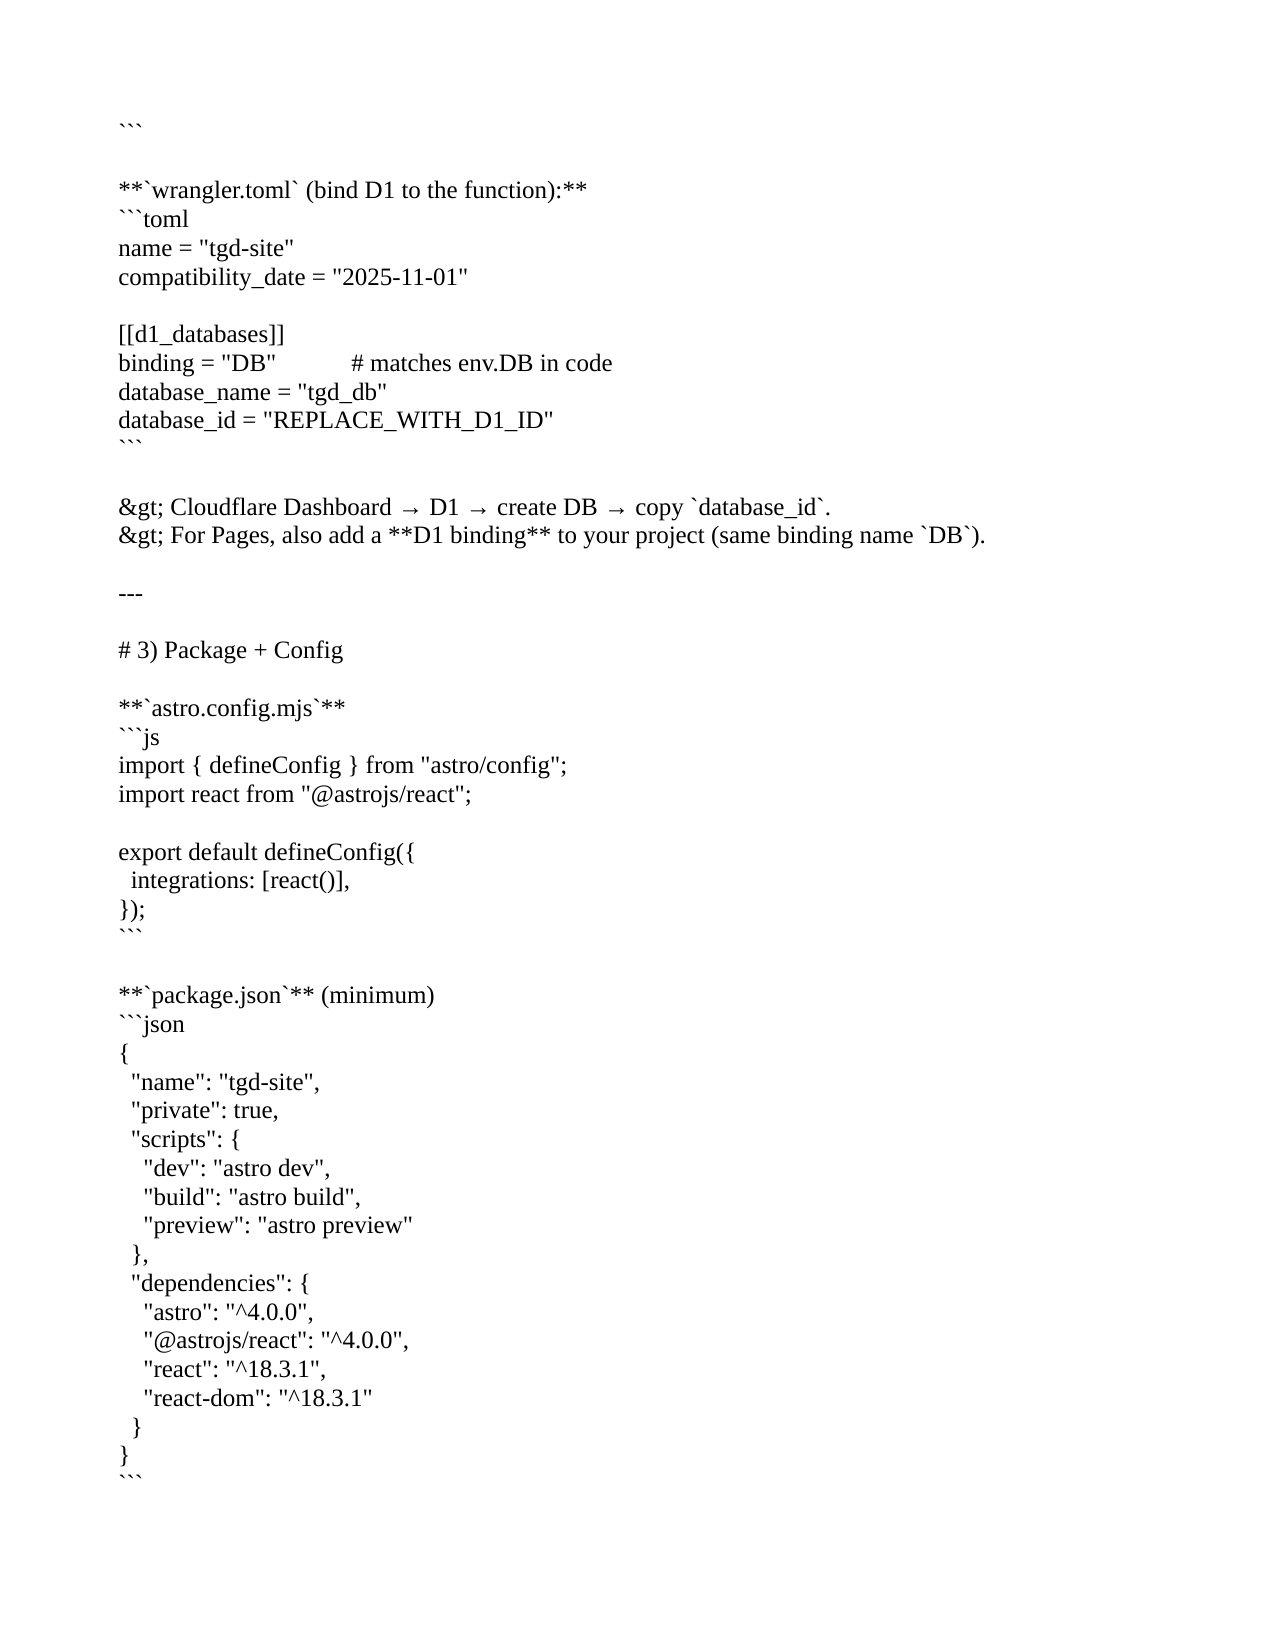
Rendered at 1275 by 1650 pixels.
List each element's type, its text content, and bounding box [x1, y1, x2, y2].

text export default defineConfig({ [118, 837, 1157, 866]
text database_name = "tgd_db" [118, 377, 1157, 406]
text "name": "tgd-site", [118, 1067, 1157, 1096]
text --- [118, 578, 1157, 607]
text **`wrangler.toml` (bind D1 to the function):** [118, 176, 1157, 204]
text "preview": "astro preview" [118, 1211, 1157, 1239]
text &gt; For Pages, also add a **D1 binding** to your project (same binding name `DB`). [118, 521, 1157, 549]
text } [118, 1441, 1157, 1469]
text "private": true, [118, 1096, 1157, 1124]
text "react": "^18.3.1", [118, 1354, 1157, 1383]
text ``` [118, 1469, 1157, 1498]
text "scripts": { [118, 1124, 1157, 1153]
text [[d1_databases]] [118, 319, 1157, 348]
text "astro": "^4.0.0", [118, 1297, 1157, 1326]
text name = "tgd-site" [118, 233, 1157, 262]
text ```js [118, 722, 1157, 751]
text **`astro.config.mjs`** [118, 693, 1157, 722]
text "react-dom": "^18.3.1" [118, 1383, 1157, 1412]
text &gt; Cloudflare Dashboard → D1 → create DB → copy `database_id`. [118, 492, 1157, 521]
text # 3) Package + Config [118, 636, 1157, 664]
text integrations: [react()], [118, 866, 1157, 894]
text ```json [118, 1009, 1157, 1038]
text ``` [118, 434, 1157, 463]
text import { defineConfig } from "astro/config"; [118, 751, 1157, 779]
text "build": "astro build", [118, 1182, 1157, 1211]
text "dev": "astro dev", [118, 1153, 1157, 1182]
text import react from "@astrojs/react"; [118, 779, 1157, 808]
text } [118, 1412, 1157, 1441]
text }); [118, 894, 1157, 923]
text compatibility_date = "2025-11-01" [118, 262, 1157, 291]
text "dependencies": { [118, 1268, 1157, 1297]
text **`package.json`** (minimum) [118, 981, 1157, 1009]
text "@astrojs/react": "^4.0.0", [118, 1326, 1157, 1354]
text ```toml [118, 204, 1157, 233]
text binding = "DB" # matches env.DB in code [118, 348, 1157, 377]
text ``` [118, 118, 1157, 147]
text }, [118, 1239, 1157, 1268]
text ``` [118, 923, 1157, 952]
text { [118, 1038, 1157, 1067]
text database_id = "REPLACE_WITH_D1_ID" [118, 406, 1157, 434]
